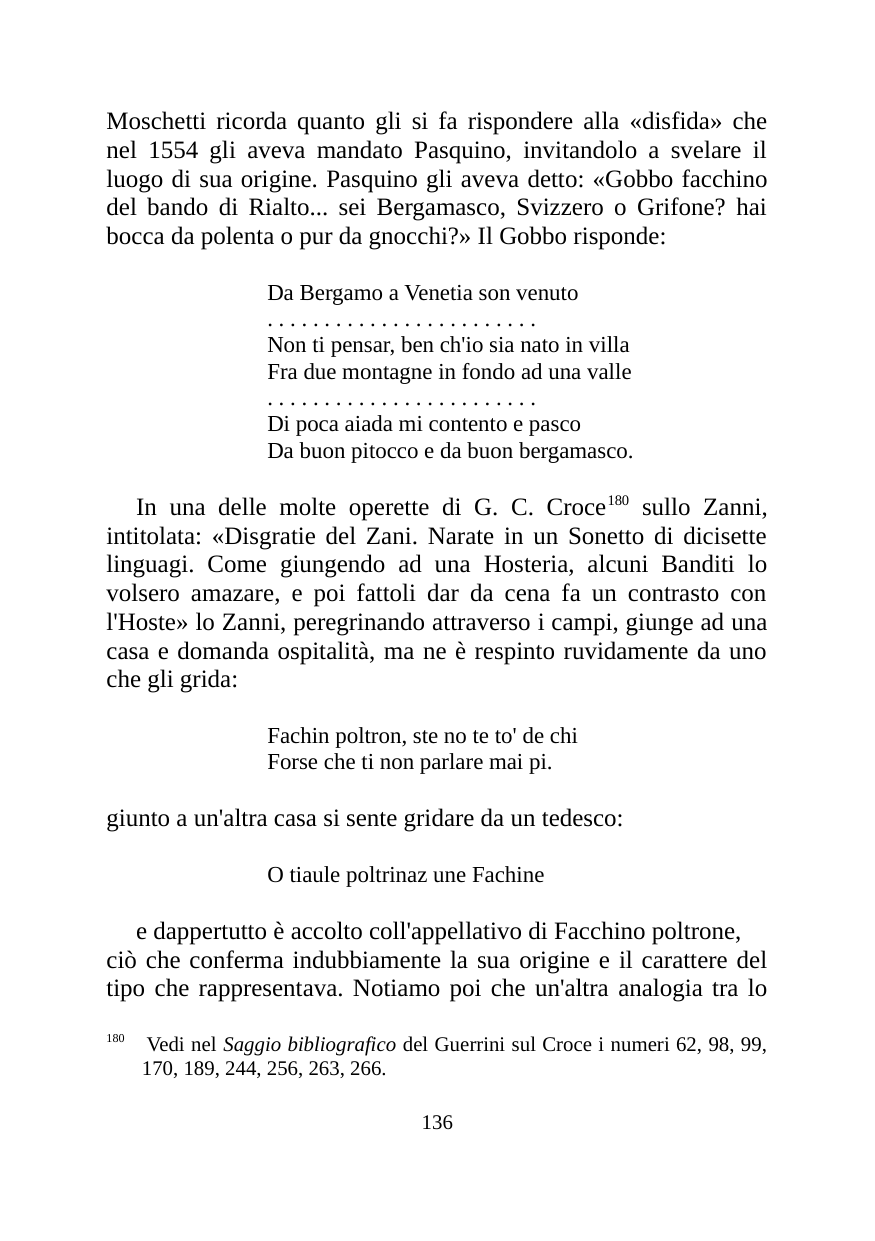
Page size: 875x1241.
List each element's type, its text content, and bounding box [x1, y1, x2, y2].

text Di poca aiada mi contento e pasco [237, 411, 768, 437]
text e dappertutto è accolto coll'appellativo di Facchino poltrone, [106, 916, 768, 945]
text ciò che conferma indubbiamente la sua origine e il carattere del tipo che rappresentava. Notiamo poi che un'altra analogia tra lo [106, 945, 768, 1002]
text Fra due montagne in fondo ad una valle [237, 358, 768, 384]
text Forse che ti non parlare mai pi. [237, 748, 768, 775]
text giunto a un'altra casa si sente gridare da un tedesco: [106, 803, 768, 832]
text O tiaule poltrinaz une Fachine [237, 861, 768, 887]
text In una delle molte operette di G. C. Croce sullo Zanni, intitolata: «Disgratie del Zani. Narate in un Sonetto di dicisette linguagi. Come giungendo ad una Hosteria, alcuni Banditi lo volsero amazare, e poi fattoli dar da cena fa un contrasto con l'Hoste» lo Zanni, peregrinando attraverso i campi, giunge ad una casa e domanda ospitalità, ma ne è respinto ruvidamente da uno che gli grida: [106, 492, 768, 693]
text . . . . . . . . . . . . . . . . . . . . . . . . [237, 384, 768, 411]
text Da buon pitocco e da buon bergamasco. [237, 437, 768, 463]
text . . . . . . . . . . . . . . . . . . . . . . . . [237, 305, 768, 331]
text Fachin poltron, ste no te to' de chi [237, 722, 768, 748]
text Non ti pensar, ben ch'io sia nato in villa [237, 331, 768, 358]
text Vedi nel Saggio bibliografico del Guerrini sul Croce i numeri 62, 98, 99, 170, 189, 244, 256, 263, 266. [106, 1028, 768, 1080]
text Moschetti ricorda quanto gli si fa rispondere alla «disfida» che nel 1554 gli aveva mandato Pasquino, invitandolo a svelare il luogo di sua origine. Pasquino gli aveva detto: «Gobbo facchino del bando di Rialto... sei Bergamasco, Svizzero o Grifone? hai bocca da polenta o pur da gnocchi?» Il Gobbo risponde: [106, 106, 768, 250]
text Da Bergamo a Venetia son venuto [237, 279, 768, 305]
